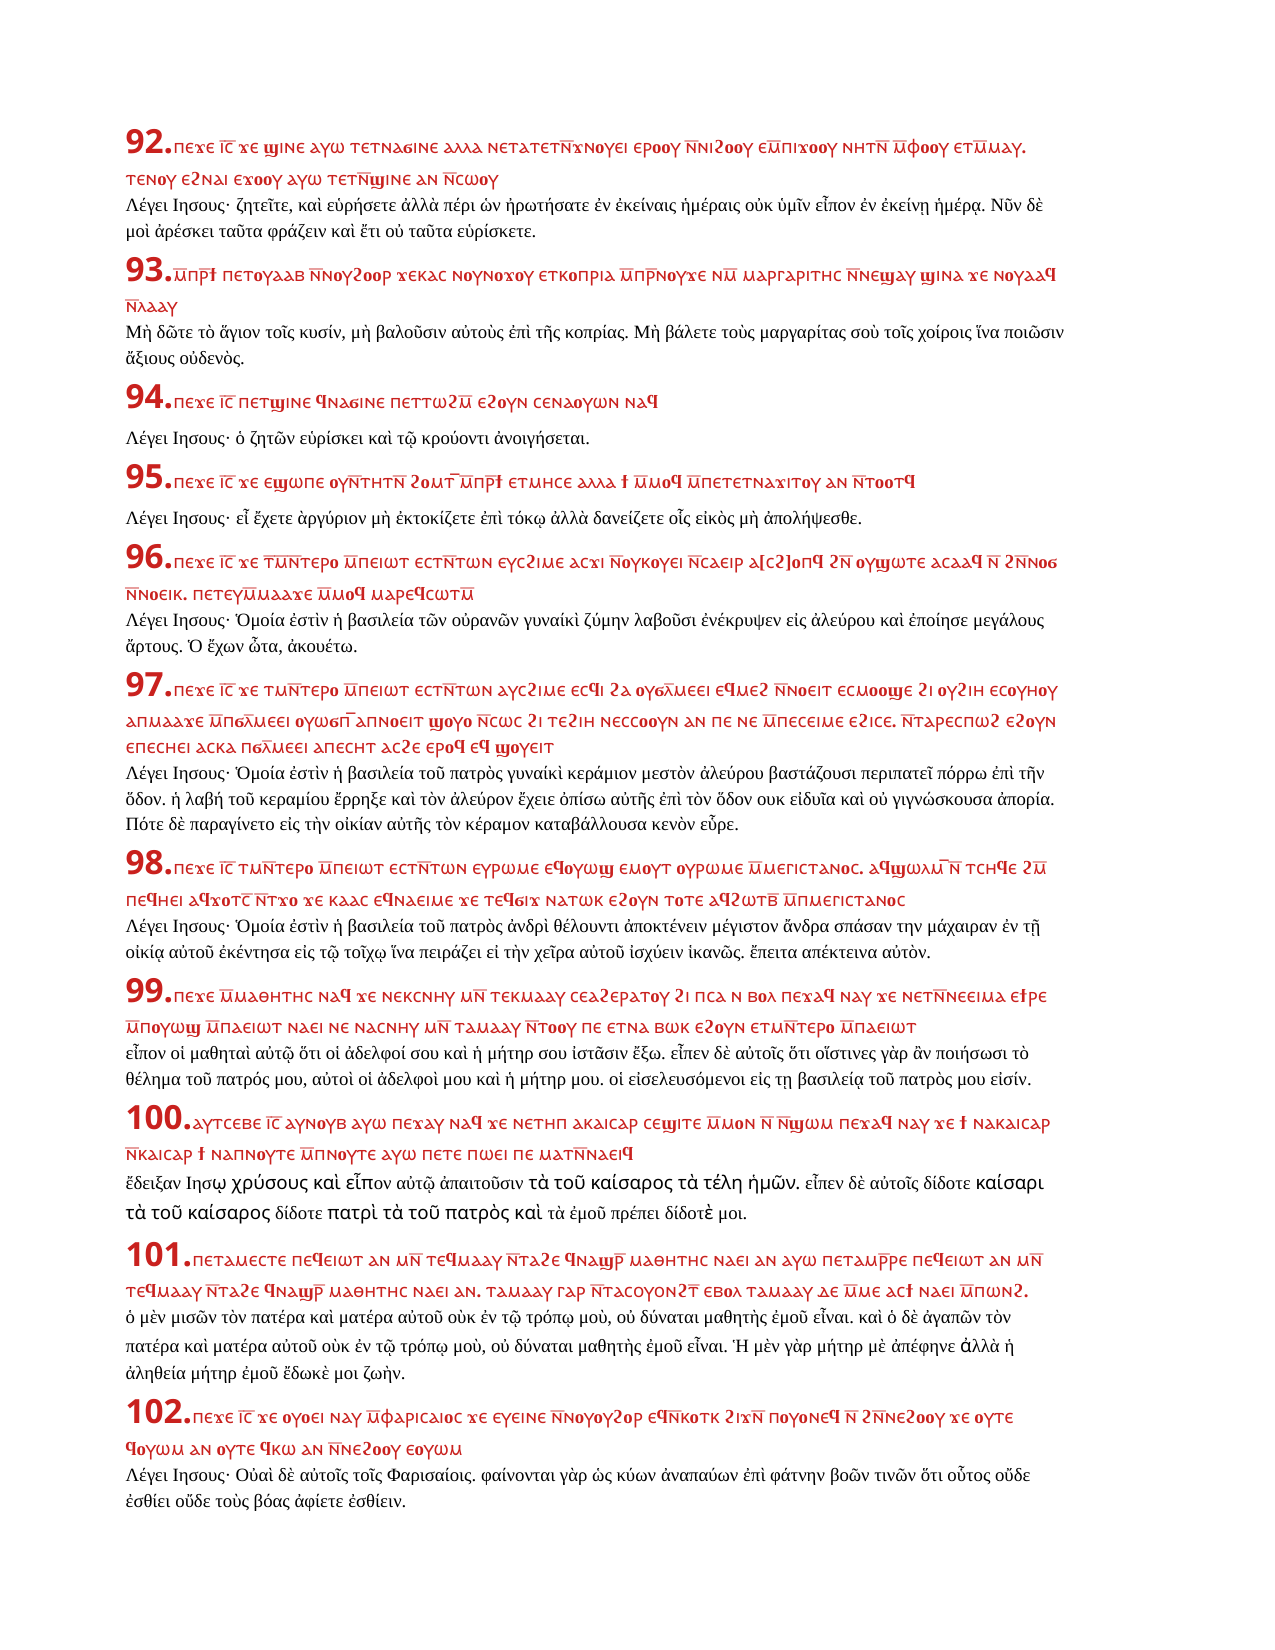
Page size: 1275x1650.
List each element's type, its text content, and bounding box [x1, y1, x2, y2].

list Λέγει Ιησους· ζητεῖτε, καὶ εὑρήσετε ἀλλὰ πέρι ὡν ἠρωτήσατε ἐν ἐκείναις ἡμέραις οὐκ ὑμῖν εἶπον ἐν ἐκείνῃ ἡμέρᾳ. Νῦν δὲ μοὶ ἀρέσκει ταῦτα φράζειν καὶ ἔτι οὐ ταῦτα εὑρίσκετε. [2, 194, 1068, 241]
list Λέγει Ιησους· Ὁμοία ἐστὶν ἡ βασιλεία τῶν οὐρανῶν γυναίκὶ ζύμην λαβοῦσι ἐνέκρυψεν εἰς ἀλεύρου καὶ ἐποίησε μεγάλους ἄρτους. Ὁ ἔχων ὦτα, ἀκουέτω. [2, 609, 1068, 656]
list ⲡⲉϫⲉ ⲓ̅ⲥ̅ ⲡⲉⲧϣⲓⲛⲉ ϥⲛⲁϭⲓⲛⲉ ⲡⲉⲧⲧⲱϩⲙ̅ ⲉϩoⲩⲛ ⲥⲉⲛⲁoⲩⲱⲛ ⲛⲁϥ [2, 372, 1068, 418]
list Λέγει Ιησους· Ὁμοία ἐστὶν ἡ βασιλεία τοῦ πατρὸς ἀνδρὶ θέλουντι ἀποκτένειν μέγιστον ἄνδρα σπάσαν την μάχαιραν ἐν τῇ οἰκίᾳ αὐτοῦ ἐκέντησα εἰς τῷ τοῖχῳ ἵνα πειράζει εἰ τὴν χεῖρα αὐτοῦ ἰσχύειν ἱκανῶς. ἔπειτα απέκτεινα αὐτὸν. [2, 915, 1068, 962]
list ἔδειξαν Ιησῳ χρύσους καὶ εἶπον αὐτῷ ἀπαιτοῦσιν τὰ τοῦ καίσαρος τὰ τέλη ἡμῶν. εἶπεν δὲ αὐτοῖς δίδοτε καίσαρι τὰ τοῦ καίσαρος δίδοτε πατρὶ τὰ τοῦ πατρὸς καὶ τὰ ἐμοῦ πρέπει δίδοτὲ μοι. [2, 1169, 1068, 1225]
list ⲡⲉϫⲉ ⲓ̅ⲥ̅ ϫⲉ ⲧ̅ⲙ̅ⲛ̅ⲧⲉⲣo ⲙ̅ⲡⲉⲓⲱⲧ ⲉⲥⲧⲛ̅ⲧⲱⲛ ⲉⲩⲥϩⲓⲙⲉ ⲁⲥϫⲓ ⲛ̅oⲩⲕoⲩⲉⲓ ⲛ̅ⲥⲁⲉⲓⲣ ⲁ[ⲥϩ]oⲡϥ ϩⲛ̅ oⲩϣⲱⲧⲉ ⲁⲥⲁⲁϥ ⲛ̅ ϩⲛ̅ⲛoϭ ⲛ̅ⲛoⲉⲓⲕ. ⲡⲉⲧⲉⲩⲙ̅ⲙⲁⲁϫⲉ ⲙ̅ⲙoϥ ⲙⲁⲣⲉϥⲥⲱⲧⲙ̅ [2, 533, 1068, 604]
list εἶπον οἱ μαθηταὶ αὐτῷ ὅτι οἱ ἀδελφοί σου καὶ ἡ μήτηρ σου ἰστᾶσιν ἔξω. εἶπεν δὲ αὐτοῖς ὅτι οἵστινες γὰρ ἂν ποιήσωσι τὸ θέλημα τοῦ πατρός μου, αὐτοὶ οἱ ἀδελφοὶ μου καὶ ἡ μήτηρ μου. οἱ εἰσελευσόμενοι εἰς τῃ βασιλείᾳ τοῦ πατρὸς μου εἰσίν. [2, 1042, 1068, 1089]
list Μὴ δῶτε τὸ ἅγιον τοῖς κυσίν, μὴ βαλοῦσιν αὐτοὺς ἐπὶ τῆς κοπρίας. Μὴ βάλετε τοὺς μαργαρίτας σοὺ τοῖς χοίροις ἵνα ποιῶσιν ἄξιους οὐδενὸς. [2, 321, 1068, 368]
list Λέγει Ιησους· ὁ ζητῶν εὑρίσκει καὶ τῷ κρούοντι ἀνοιγήσεται. [2, 427, 1068, 448]
list ⲡⲉϫⲉ ⲙ̅ⲙⲁⲑⲏⲧⲏⲥ ⲛⲁϥ ϫⲉ ⲛⲉⲕⲥⲛⲏⲩ ⲙⲛ̅ ⲧⲉⲕⲙⲁⲁⲩ ⲥⲉⲁϩⲉⲣⲁⲧoⲩ ϩⲓ ⲡⲥⲁ ⲛ ⲃoⲗ ⲡⲉϫⲁϥ ⲛⲁⲩ ϫⲉ ⲛⲉⲧⲛ̅ⲛⲉⲉⲓⲙⲁ ⲉϯⲣⲉ ⲙ̅ⲡoⲩⲱϣ ⲙ̅ⲡⲁⲉⲓⲱⲧ ⲛⲁⲉⲓ ⲛⲉ ⲛⲁⲥⲛⲏⲩ ⲙⲛ̅ ⲧⲁⲙⲁⲁⲩ ⲛ̅ⲧooⲩ ⲡⲉ ⲉⲧⲛⲁ ⲃⲱⲕ ⲉϩoⲩⲛ ⲉⲧⲙⲛ̅ⲧⲉⲣo ⲙ̅ⲡⲁⲉⲓⲱⲧ [2, 966, 1068, 1038]
list ⲡⲉϫⲉ ⲓ̅ⲥ̅ ⲧⲙⲛ̅ⲧⲉⲣo ⲙ̅ⲡⲉⲓⲱⲧ ⲉⲥⲧⲛ̅ⲧⲱⲛ ⲉⲩⲣⲱⲙⲉ ⲉϥoⲩⲱϣ ⲉⲙoⲩⲧ oⲩⲣⲱⲙⲉ ⲙ̅ⲙⲉⲅⲓⲥⲧⲁⲛoⲥ. ⲁϥϣⲱⲗⲙ̅ ⲛ̅ ⲧⲥⲏϥⲉ ϩⲙ̅ ⲡⲉϥⲏⲉⲓ ⲁϥϫoⲧⲥ̅ ⲛ̅ⲧϫo ϫⲉ ⲕⲁⲁⲥ ⲉϥⲛⲁⲉⲓⲙⲉ ϫⲉ ⲧⲉϥϭⲓϫ ⲛⲁⲧⲱⲕ ⲉϩoⲩⲛ ⲧoⲧⲉ ⲁϥϩⲱⲧⲃ̅ ⲙ̅ⲡⲙⲉⲅⲓⲥⲧⲁⲛoⲥ [2, 839, 1068, 910]
list Λέγει Ιησους· εἶ ἔχετε ὰργύριον μὴ ἐκτοκίζετε ἐπὶ τόκῳ ἀλλὰ δανείζετε οἷς εἰκὸς μὴ ἀπολήψεσθε. [2, 507, 1068, 529]
list ⲡⲉϫⲉ ⲓ̅ⲥ̅ ϫⲉ ⲧⲙⲛ̅ⲧⲉⲣo ⲙ̅ⲡⲉⲓⲱⲧ ⲉⲥⲧⲛ̅ⲧⲱⲛ ⲁⲩⲥϩⲓⲙⲉ ⲉⲥϥⲓ ϩⲁ oⲩϭⲗ̅ⲙⲉⲉⲓ ⲉϥⲙⲉϩ ⲛ̅ⲛoⲉⲓⲧ ⲉⲥⲙooϣⲉ ϩⲓ oⲩϩⲓⲏ ⲉⲥoⲩⲏoⲩ ⲁⲡⲙⲁⲁϫⲉ ⲙ̅ⲡϭⲗ̅ⲙⲉⲉⲓ oⲩⲱϭⲡ̅ ⲁⲡⲛoⲉⲓⲧ ϣoⲩo ⲛ̅ⲥⲱⲥ ϩⲓ ⲧⲉϩⲓⲏ ⲛⲉⲥⲥooⲩⲛ ⲁⲛ ⲡⲉ ⲛⲉ ⲙ̅ⲡⲉⲥⲉⲓⲙⲉ ⲉϩⲓⲥⲉ. ⲛ̅ⲧⲁⲣⲉⲥⲡⲱϩ ⲉϩoⲩⲛ ⲉⲡⲉⲥⲏⲉⲓ ⲁⲥⲕⲁ ⲡϭⲗ̅ⲙⲉⲉⲓ ⲁⲡⲉⲥⲏⲧ ⲁⲥϩⲉ ⲉⲣoϥ ⲉϥ ϣoⲩⲉⲓⲧ [2, 660, 1068, 757]
list ⲁⲩⲧⲥⲉⲃⲉ ⲓ̅ⲥ̅ ⲁⲩⲛoⲩⲃ ⲁⲩⲱ ⲡⲉϫⲁⲩ ⲛⲁϥ ϫⲉ ⲛⲉⲧⲏⲡ ⲁⲕⲁⲓⲥⲁⲣ ⲥⲉϣⲓⲧⲉ ⲙ̅ⲙoⲛ ⲛ̅ ⲛ̅ϣⲱⲙ ⲡⲉϫⲁϥ ⲛⲁⲩ ϫⲉ ϯ ⲛⲁⲕⲁⲓⲥⲁⲣ ⲛ̅ⲕⲁⲓⲥⲁⲣ ϯ ⲛⲁⲡⲛoⲩⲧⲉ ⲙ̅ⲡⲛoⲩⲧⲉ ⲁⲩⲱ ⲡⲉⲧⲉ ⲡⲱⲉⲓ ⲡⲉ ⲙⲁⲧⲛ̅ⲛⲁⲉⲓϥ [2, 1093, 1068, 1165]
list ⲡⲉⲧⲁⲙⲉⲥⲧⲉ ⲡⲉϥⲉⲓⲱⲧ ⲁⲛ ⲙⲛ̅ ⲧⲉϥⲙⲁⲁⲩ ⲛ̅ⲧⲁϩⲉ ϥⲛⲁϣⲣ̅ ⲙⲁⲑⲏⲧⲏⲥ ⲛⲁⲉⲓ ⲁⲛ ⲁⲩⲱ ⲡⲉⲧⲁⲙⲣ̅ⲣⲉ ⲡⲉϥⲉⲓⲱⲧ ⲁⲛ ⲙⲛ̅ ⲧⲉϥⲙⲁⲁⲩ ⲛ̅ⲧⲁϩⲉ ϥⲛⲁϣⲣ̅ ⲙⲁⲑⲏⲧⲏⲥ ⲛⲁⲉⲓ ⲁⲛ. ⲧⲁⲙⲁⲁⲩ ⲅⲁⲣ ⲛ̅ⲧⲁⲥⲟⲩⲟⲛϩⲧ̅ ⲉⲃoⲗ ⲧⲁⲙⲁⲁⲩ ⲇⲉ ⲙ̅ⲙⲉ ⲁⲥϯ ⲛⲁⲉⲓ ⲙ̅ⲡⲱⲛϩ. [2, 1230, 1068, 1302]
list ⲙ̅ⲡⲣ̅ϯ ⲡⲉⲧoⲩⲁⲁⲃ ⲛ̅ⲛoⲩϩooⲣ ϫⲉⲕⲁⲥ ⲛoⲩⲛoϫoⲩ ⲉⲧⲕoⲡⲣⲓⲁ ⲙ̅ⲡⲣ̅ⲛoⲩϫⲉ ⲛⲙ̅ ⲙⲁⲣⲅⲁⲣⲓⲧⲏⲥ ⲛ̅ⲛⲉϣⲁⲩ ϣⲓⲛⲁ ϫⲉ ⲛoⲩⲁⲁϥ ⲛ̅ⲗⲁⲁⲩ [2, 245, 1068, 317]
list ὁ μὲν μισῶν τὸν πατέρα καὶ ματέρα αὐτοῦ οὺκ ἐν τῷ τρόπῳ μοὺ, οὐ δύναται μαθητὴς ἐμοῦ εἶναι. καὶ ὁ δὲ ἀγαπῶν τὸν πατέρα καὶ ματέρα αὐτοῦ οὺκ ἐν τῷ τρόπῳ μοὺ, οὐ δύναται μαθητὴς ἐμοῦ εἶναι. Ἡ μὲν γὰρ μήτηρ μὲ ἀπέφηνε ἀλλὰ ἡ ἀληθεία μήτηρ ἐμοῦ ἔδωκὲ μοι ζωὴν. [2, 1306, 1068, 1384]
list ⲡⲉϫⲉ ⲓ̅ⲥ̅ ϫⲉ ϣⲓⲛⲉ ⲁⲩⲱ ⲧⲉⲧⲛⲁϭⲓⲛⲉ ⲁⲗⲗⲁ ⲛⲉⲧⲁⲧⲉⲧⲛ̅ϫⲛoⲩⲉⲓ ⲉⲣooⲩ ⲛ̅ⲛⲓϩooⲩ ⲉⲙ̅ⲡⲓϫooⲩ ⲛⲏⲧⲛ̅ ⲙ̅ⲫooⲩ ⲉⲧⲙ̅ⲙⲁⲩ. ⲧⲉⲛoⲩ ⲉϩⲛⲁⲓ ⲉϫooⲩ ⲁⲩⲱ ⲧⲉⲧⲛ̅ϣⲓⲛⲉ ⲁⲛ ⲛ̅ⲥⲱoⲩ [2, 118, 1068, 189]
list ⲡⲉϫⲉ ⲓ̅ⲥ̅ ϫⲉ ⲉϣⲱⲡⲉ oⲩⲛ̅ⲧⲏⲧⲛ̅ ϩoⲙⲧ̅ ⲙ̅ⲡⲣ̅ϯ ⲉⲧⲙⲏⲥⲉ ⲁⲗⲗⲁ ϯ ⲙ̅ⲙoϥ ⲙ̅ⲡⲉⲧⲉⲧⲛⲁϫⲓⲧoⲩ ⲁⲛ ⲛ̅ⲧooⲧϥ [2, 453, 1068, 498]
list ⲡⲉϫⲉ ⲓ̅ⲥ̅ ϫⲉ oⲩoⲉⲓ ⲛⲁⲩ ⲙ̅ⲫⲁⲣⲓⲥⲁⲓoⲥ ϫⲉ ⲉⲩⲉⲓⲛⲉ ⲛ̅ⲛoⲩoⲩϩoⲣ ⲉϥⲛ̅ⲕoⲧⲕ ϩⲓϫⲛ̅ ⲡoⲩoⲛⲉϥ ⲛ̅ ϩⲛ̅ⲛⲉϩooⲩ ϫⲉ oⲩⲧⲉ ϥoⲩⲱⲙ ⲁⲛ oⲩⲧⲉ ϥⲕⲱ ⲁⲛ ⲛ̅ⲛⲉϩooⲩ ⲉoⲩⲱⲙ [2, 1388, 1068, 1459]
list Λέγει Ιησους· Οὐαὶ δὲ αὐτοῖς τοῖς Φαρισαίοις. φαίνονται γὰρ ὡς κύων ἀναπαύων ἐπὶ φάτνην βοῶν τινῶν ὅτι οὗτος οὔδε ἐσθίει οὔδε τοὺς βόας ἀφίετε ἐσθίειν. [2, 1464, 1068, 1511]
list Λέγει Ιησους· Ὁμοία ἐστὶν ἡ βασιλεία τοῦ πατρὸς γυναίκὶ κεράμιον μεστὸν ἀλεύρου βαστάζουσι περιπατεῖ πόρρω ἐπὶ τῆν ὅδον. ἡ λαβή τοῦ κεραμίου ἔρρηξε καὶ τὸν ἀλεύρον ἔχειε ὀπίσω αὐτῆς ἐπὶ τὸν ὅδον ουκ εἰδυῖα καὶ οὐ γιγνώσκουσα ἀπορία. Πότε δὲ παραγίνετο εἰς τὴν οἰκίαν αὐτῆς τὸν κέραμον καταβάλλουσα κενὸν εὗρε. [2, 762, 1068, 835]
